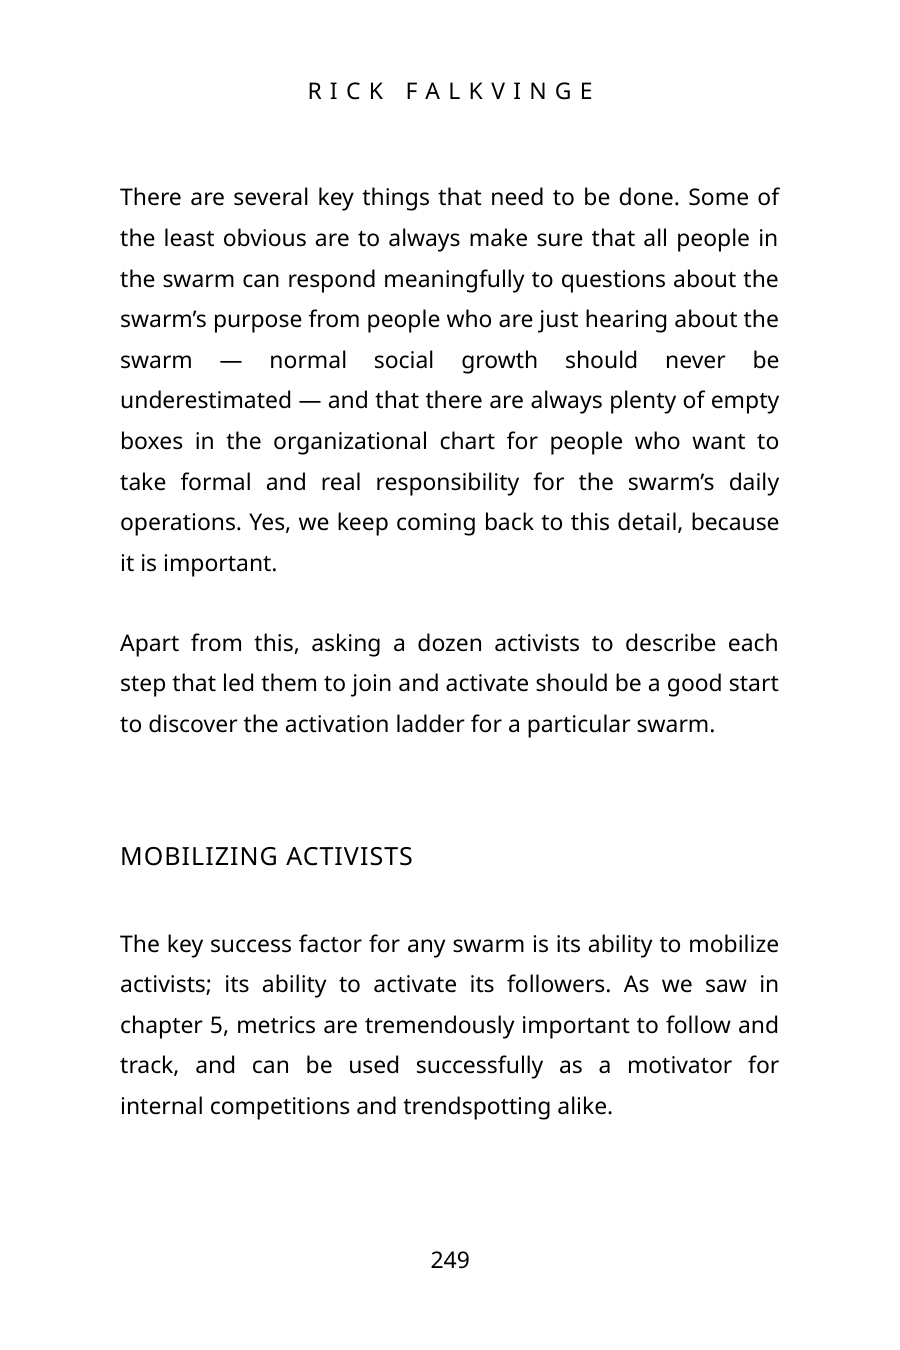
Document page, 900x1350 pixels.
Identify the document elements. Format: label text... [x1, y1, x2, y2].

text Apart from this, asking a dozen activists to describe each step that led them to join and activate should be a good start to discover the activation ladder for a particular swarm. [120, 626, 780, 739]
subtitle Mobilizing activists [120, 838, 780, 872]
text The key success factor for any swarm is its ability to mobilize activists; its ability to activate its followers. As we saw in chapter 5, metrics are tremendously important to follow and track, and can be used successfully as a motivator for internal competitions and trendspotting alike. [120, 928, 780, 1121]
text There are several key things that need to be done. Some of the least obvious are to always make sure that all people in the swarm can respond meaningfully to questions about the swarm’s purpose from people who are just hearing about the swarm — normal social growth should never be underestimated — and that there are always plenty of empty boxes in the organizational chart for people who want to take formal and real responsibility for the swarm’s daily operations. Yes, we keep coming back to this detail, because it is important. [120, 181, 780, 578]
